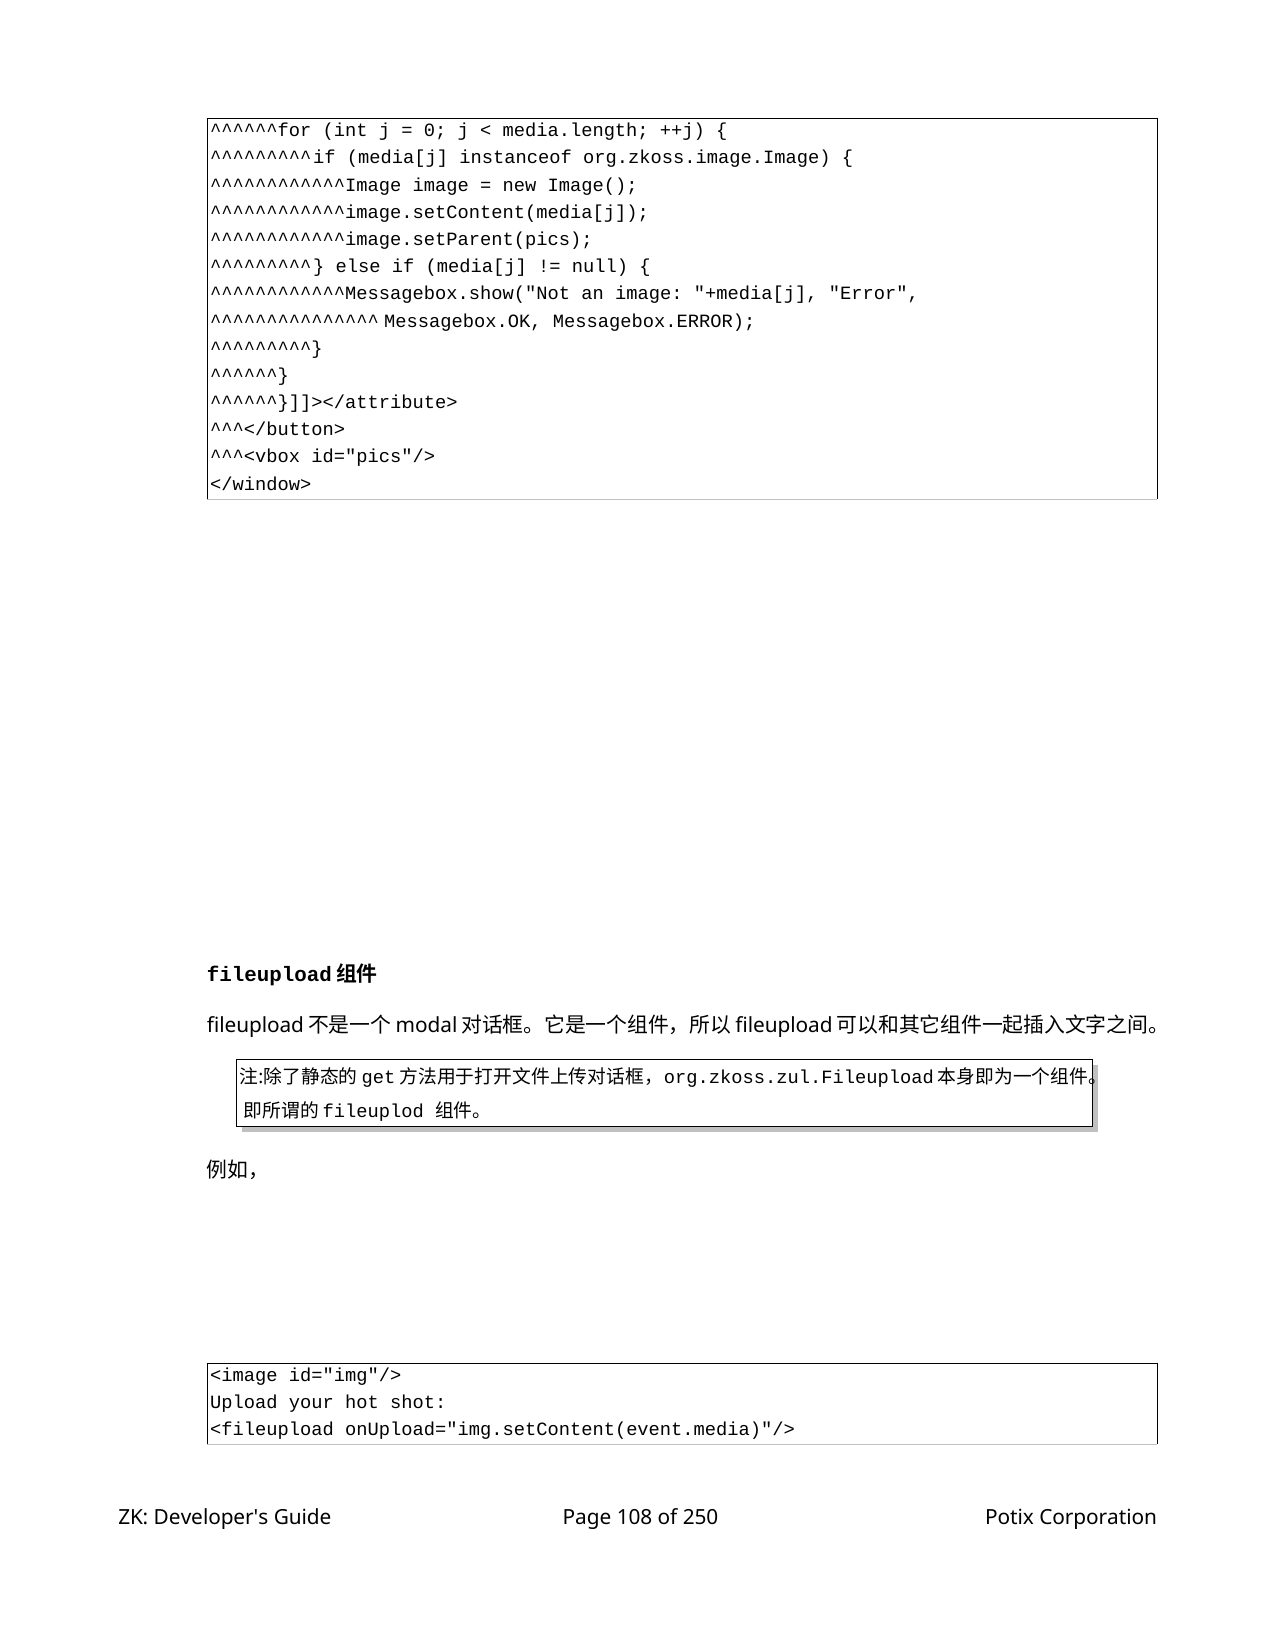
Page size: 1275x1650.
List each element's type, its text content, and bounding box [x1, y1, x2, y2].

text ^^^^^^ ^^^^^^image.setParent(pics); [208, 227, 1157, 251]
text ^^^^^^}]]></attribute> [208, 390, 1157, 414]
text <fileupload onUpload="img.setContent(event.media)"/> [208, 1417, 1157, 1444]
text ^^^^^^ ^^^^^^Image image = new Image(); [208, 172, 1157, 197]
text ^^^</button> [208, 417, 1157, 441]
subtitle fileupload组件 [207, 957, 1157, 987]
text 例如， [207, 1153, 1157, 1183]
text <image id="img"/> [208, 1364, 1157, 1387]
text ^^^<vbox id="pics"/> [208, 444, 1157, 469]
text ^^^^^^ ^^^^^^^^^ Messagebox.OK, Messagebox.ERROR); [208, 308, 1157, 333]
text Upload your hot shot: [208, 1389, 1157, 1414]
text 注:除了静态的get方法用于打开文件上传对话框，org.zkoss.zul.Fileupload本身即为一个组件。 即所谓的fileuplod 组件。 [237, 1060, 1092, 1126]
text ^^^^^^^^^ if (media[j] instanceof org.zkoss.image.Image) { [208, 145, 1157, 169]
text ^^^^^^for (int j = 0; j < media.length; ++j) { [208, 119, 1157, 142]
text ^^^^^^} [208, 363, 1157, 387]
text ^^^^^^ ^^^^^^Messagebox.show("Not an image: "+media[j], "Error", [208, 281, 1157, 306]
text fileupload不是一个modal对话框。它是一个组件，所以fileupload可以和其它组件一起插入文字之间。 [207, 1008, 1157, 1038]
text ^^^^^^^^^ } else if (media[j] != null) { [208, 254, 1157, 278]
text ^^^^^^^^^} [208, 336, 1157, 360]
text </window> [208, 472, 1157, 499]
text ^^^^^^ ^^^^^^image.setContent(media[j]); [208, 200, 1157, 224]
